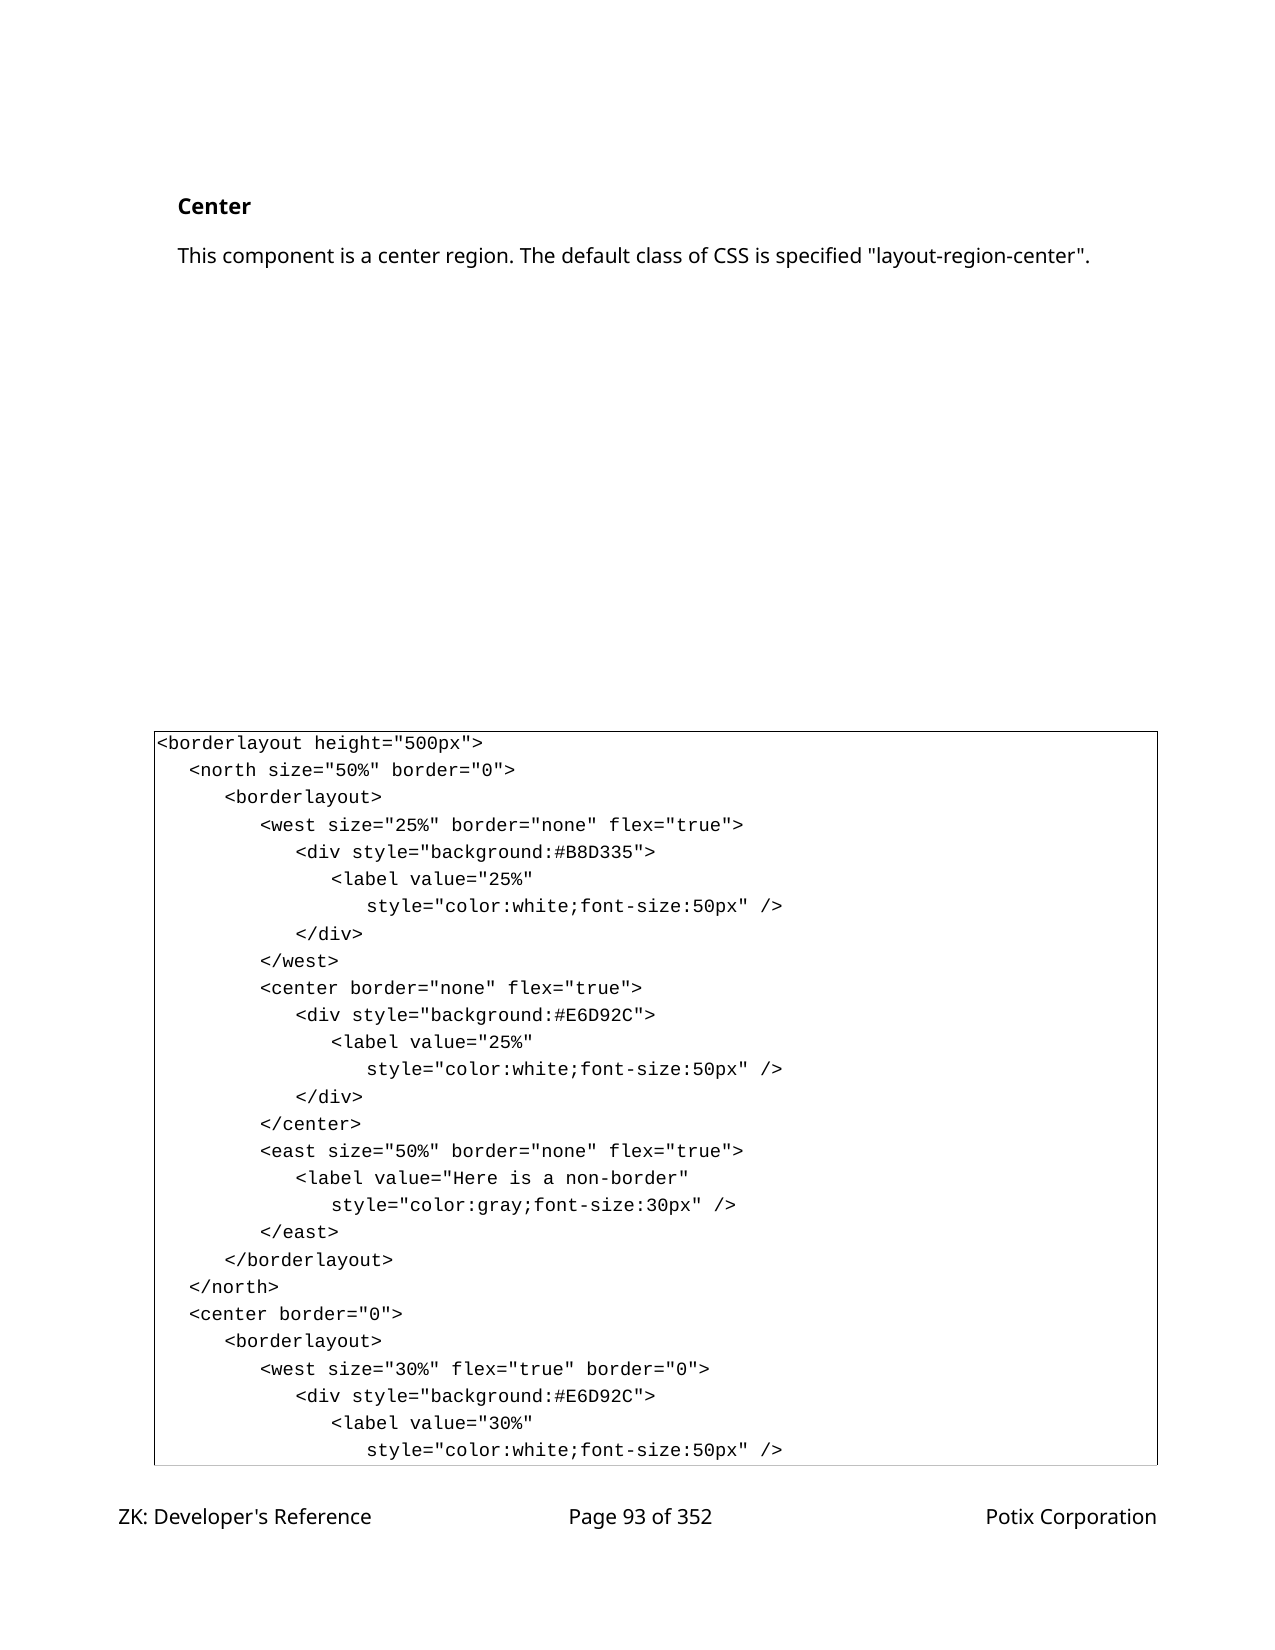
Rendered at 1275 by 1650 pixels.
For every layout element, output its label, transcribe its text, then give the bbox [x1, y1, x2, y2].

text <west size="25%" border="none" flex="true"> [155, 813, 1157, 837]
text style="color:gray;font-size:30px" /> [155, 1193, 1157, 1217]
text <center border="none" flex="true"> [155, 976, 1157, 1000]
text <div style="background:#B8D335"> [155, 840, 1157, 864]
text </west> [155, 948, 1157, 973]
text </north> [155, 1275, 1157, 1299]
text </east> [155, 1220, 1157, 1245]
text </div> [155, 921, 1157, 946]
text This component is a center region. The default class of CSS is specified "layout-region-center". [177, 241, 1157, 269]
text </borderlayout> [155, 1248, 1157, 1272]
text <borderlayout height="500px"> [155, 732, 1157, 755]
text <west size="30%" flex="true" border="0"> [155, 1356, 1157, 1381]
text <div style="background:#E6D92C"> [155, 1383, 1157, 1408]
text </div> [155, 1084, 1157, 1109]
text <div style="background:#E6D92C"> [155, 1003, 1157, 1027]
text <east size="50%" border="none" flex="true"> [155, 1139, 1157, 1163]
text <label value="Here is a non-border" [155, 1166, 1157, 1190]
text style="color:white;font-size:50px" /> [155, 1438, 1157, 1465]
text <borderlayout> [155, 785, 1157, 810]
text <center border="0"> [155, 1302, 1157, 1326]
text <label value="25%" [155, 1030, 1157, 1054]
text <label value="25%" [155, 867, 1157, 891]
text </center> [155, 1112, 1157, 1136]
text style="color:white;font-size:50px" /> [155, 1057, 1157, 1082]
text <north size="50%" border="0"> [155, 758, 1157, 782]
text style="color:white;font-size:50px" /> [155, 894, 1157, 918]
text <borderlayout> [155, 1329, 1157, 1353]
text <label value="30%" [155, 1411, 1157, 1435]
subtitle Center [177, 191, 1157, 221]
